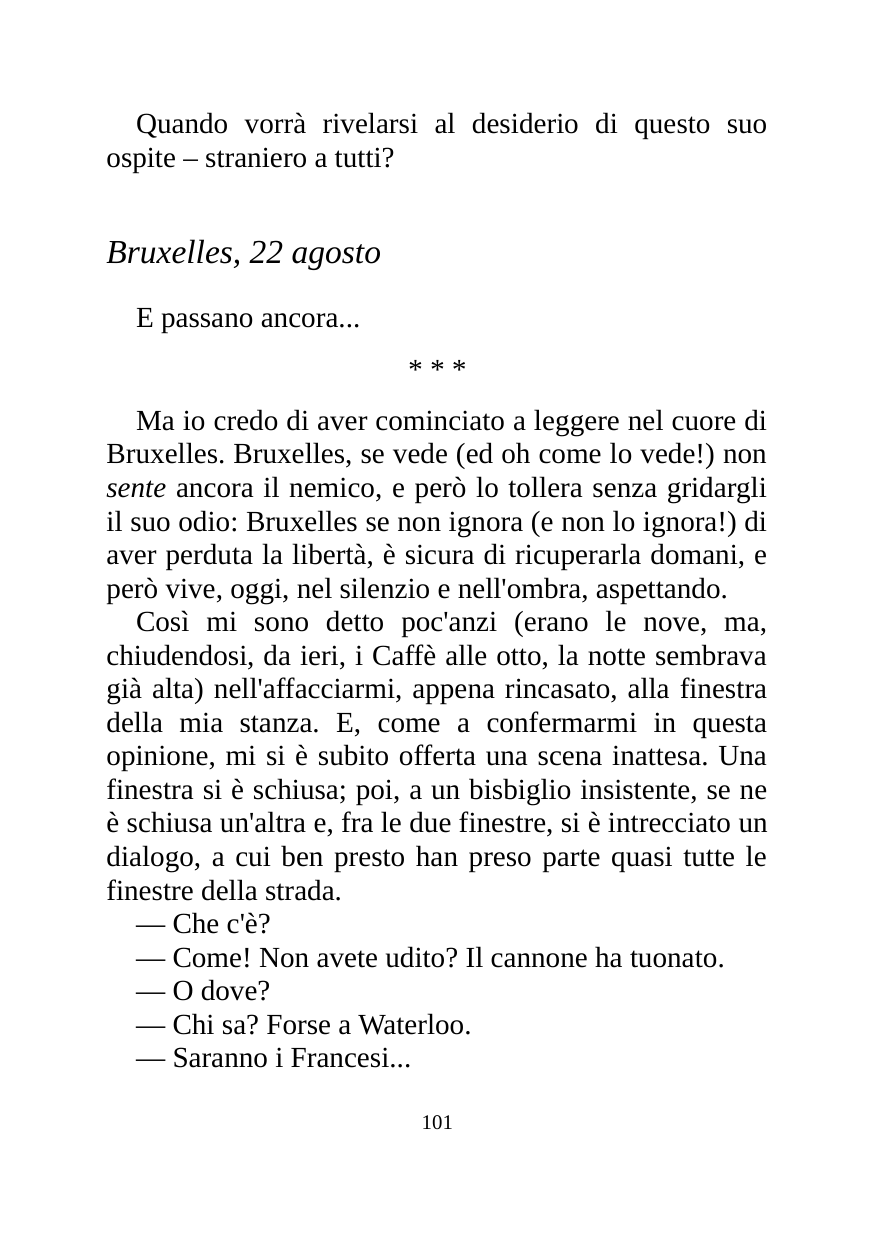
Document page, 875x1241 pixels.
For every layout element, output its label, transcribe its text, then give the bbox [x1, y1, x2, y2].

text E passano ancora... [106, 301, 768, 334]
text — Che c'è? [106, 906, 768, 940]
text Ma io credo di aver cominciato a leggere nel cuore di Bruxelles. Bruxelles, se vede (ed oh come lo vede!) non sente ancora il nemico, e però lo tollera senza gridargli il suo odio: Bruxelles se non ignora (e non lo ignora!) di aver perduta la libertà, è sicura di ricuperarla domani, e però vive, oggi, nel silenzio e nell'ombra, aspettando. [106, 403, 768, 604]
text — Saranno i Francesi... [106, 1040, 768, 1074]
text — O dove? [106, 973, 768, 1007]
text * * * [106, 352, 768, 385]
text Così mi sono detto poc'anzi (erano le nove, ma, chiudendosi, da ieri, i Caffè alle otto, la notte sembrava già alta) nell'affacciarmi, appena rincasato, alla finestra della mia stanza. E, come a confermarmi in questa opinione, mi si è subito offerta una scena inattesa. Una finestra si è schiusa; poi, a un bisbiglio insistente, se ne è schiusa un'altra e, fra le due finestre, si è intrecciato un dialogo, a cui ben presto han preso parte quasi tutte le finestre della strada. [106, 604, 768, 906]
subtitle Bruxelles, 22 agosto [106, 232, 768, 271]
text — Chi sa? Forse a Waterloo. [106, 1007, 768, 1040]
text Quando vorrà rivelarsi al desiderio di questo suo ospite – straniero a tutti? [106, 106, 768, 173]
text — Come! Non avete udito? Il cannone ha tuonato. [106, 940, 768, 973]
